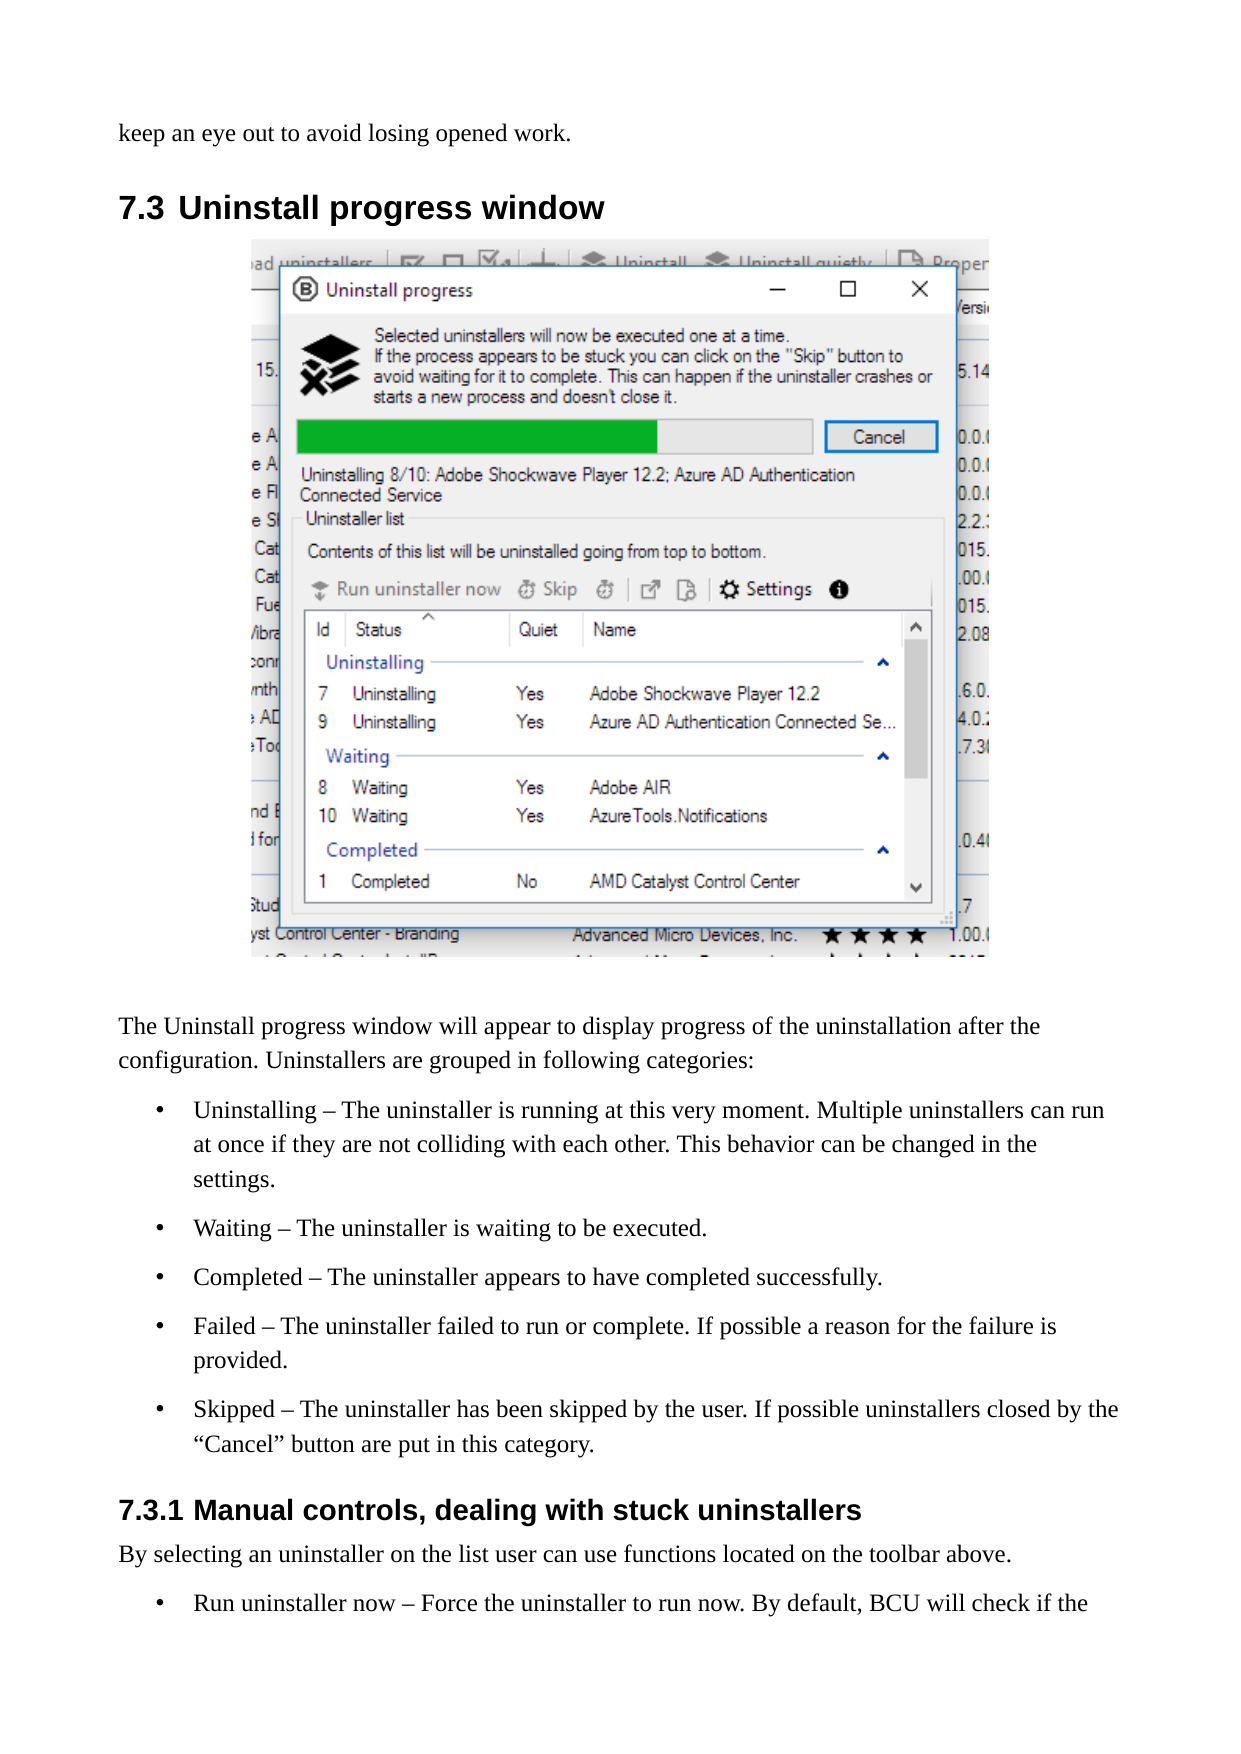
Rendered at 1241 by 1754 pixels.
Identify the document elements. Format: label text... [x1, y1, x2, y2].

list Waiting – The uninstaller is waiting to be executed. [156, 1213, 1122, 1241]
list Run uninstaller now – Force the uninstaller to run now. By default, BCU will check if the [156, 1588, 1122, 1617]
subtitle Uninstall progress window [118, 188, 1122, 227]
text The Uninstall progress window will appear to display progress of the uninstallation after the configuration. Uninstallers are grouped in following categories: [118, 1011, 1122, 1074]
list Failed – The uninstaller failed to run or complete. If possible a reason for the failure is provided. [156, 1311, 1122, 1374]
subtitle Manual controls, dealing with stuck uninstallers [118, 1492, 1122, 1526]
picture [251, 239, 989, 957]
text keep an eye out to avoid losing opened work. [118, 118, 1122, 147]
text By selecting an uninstaller on the list user can use functions located on the toolbar above. [118, 1539, 1122, 1567]
list Completed – The uninstaller appears to have completed successfully. [156, 1262, 1122, 1291]
list Uninstalling – The uninstaller is running at this very moment. Multiple uninstallers can run at once if they are not colliding with each other. This behavior can be changed in the settings. [156, 1095, 1122, 1192]
list Skipped – The uninstaller has been skipped by the user. If possible uninstallers closed by the “Cancel” button are put in this category. [156, 1394, 1122, 1458]
